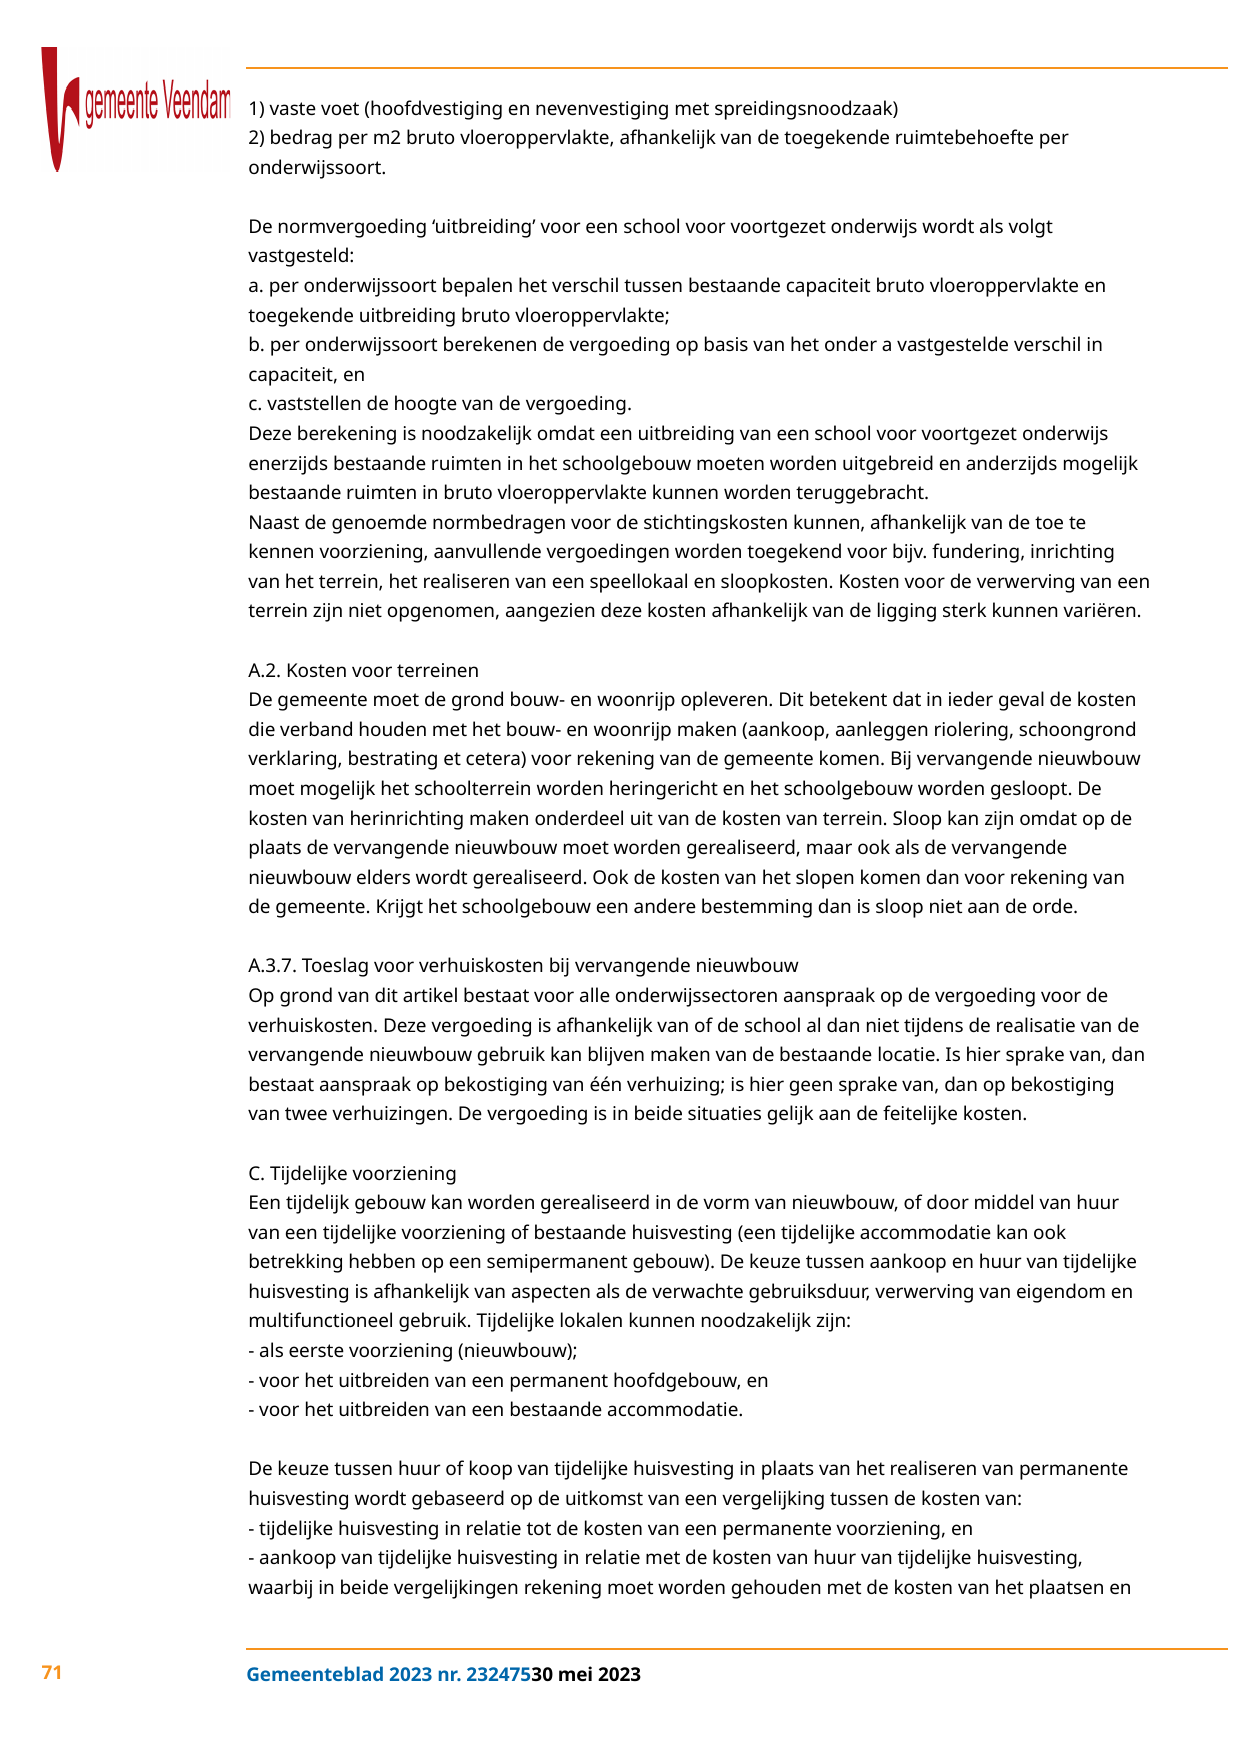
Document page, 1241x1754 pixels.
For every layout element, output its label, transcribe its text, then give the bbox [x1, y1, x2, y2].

text 1) vaste voet (hoofdvestiging en nevenvestiging met spreidingsnoodzaak) [248, 95, 1152, 121]
text a. per onderwijssoort bepalen het verschil tussen bestaande capaciteit bruto vloeroppervlakte en toegekende uitbreiding bruto vloeroppervlakte; [248, 272, 1152, 328]
text - voor het uitbreiden van een permanent hoofdgebouw, en [248, 1367, 1152, 1393]
text Op grond van dit artikel bestaat voor alle onderwijssectoren aanspraak op de vergoeding voor de verhuiskosten. Deze vergoeding is afhankelijk van of de school al dan niet tijdens de realisatie van de vervangende nieuwbouw gebruik kan blijven maken van de bestaande locatie. Is hier sprake van, dan bestaat aanspraak op bekostiging van één verhuizing; is hier geen sprake van, dan op bekostiging van twee verhuizingen. De vergoeding is in beide situaties gelijk aan de feitelijke kosten. [248, 982, 1152, 1126]
text De keuze tussen huur of koop van tijdelijke huisvesting in plaats van het realiseren van permanente huisvesting wordt gebaseerd op de uitkomst van een vergelijking tussen de kosten van: [248, 1456, 1152, 1511]
text b. per onderwijssoort berekenen de vergoeding op basis van het onder a vastgestelde verschil in capaciteit, en [248, 331, 1152, 387]
text waarbij in beide vergelijkingen rekening moet worden gehouden met de kosten van het plaatsen en [248, 1574, 1152, 1600]
text c. vaststellen de hoogte van de vergoeding. [248, 391, 1152, 416]
text A.3.7. Toeslag voor verhuiskosten bij vervangende nieuwbouw [248, 953, 1152, 978]
text - voor het uitbreiden van een bestaande accommodatie. [248, 1396, 1152, 1422]
text De gemeente moet de grond bouw- en woonrijp opleveren. Dit betekent dat in ieder geval de kosten die verband houden met het bouw- en woonrijp maken (aankoop, aanleggen riolering, schoongrond verklaring, bestrating et cetera) voor rekening van de gemeente komen. Bij vervangende nieuwbouw moet mogelijk het schoolterrein worden heringericht en het schoolgebouw worden gesloopt. De kosten van herinrichting maken onderdeel uit van de kosten van terrein. Sloop kan zijn omdat op de plaats de vervangende nieuwbouw moet worden gerealiseerd, maar ook als de vervangende nieuwbouw elders wordt gerealiseerd. Ook de kosten van het slopen komen dan voor rekening van de gemeente. Krijgt het schoolgebouw een andere bestemming dan is sloop niet aan de orde. [248, 686, 1152, 919]
text - als eerste voorziening (nieuwbouw); [248, 1337, 1152, 1363]
text A.2. Kosten voor terreinen [248, 657, 1152, 683]
text Naast de genoemde normbedragen voor de stichtingskosten kunnen, afhankelijk van de toe te kennen voorziening, aanvullende vergoedingen worden toegekend voor bijv. fundering, inrichting van het terrein, het realiseren van een speellokaal en sloopkosten. Kosten voor de verwerving van een terrein zijn niet opgenomen, aangezien deze kosten afhankelijk van de ligging sterk kunnen variëren. [248, 509, 1152, 623]
text Deze berekening is noodzakelijk omdat een uitbreiding van een school voor voortgezet onderwijs enerzijds bestaande ruimten in het schoolgebouw moeten worden uitgebreid en anderzijds mogelijk bestaande ruimten in bruto vloeroppervlakte kunnen worden teruggebracht. [248, 420, 1152, 505]
text Een tijdelijk gebouw kan worden gerealiseerd in de vorm van nieuwbouw, of door middel van huur van een tijdelijke voorziening of bestaande huisvesting (een tijdelijke accommodatie kan ook betrekking hebben op een semipermanent gebouw). De keuze tussen aankoop en huur van tijdelijke huisvesting is afhankelijk van aspecten als de verwachte gebruiksduur, verwerving van eigendom en multifunctioneel gebruik. Tijdelijke lokalen kunnen noodzakelijk zijn: [248, 1189, 1152, 1333]
text - tijdelijke huisvesting in relatie tot de kosten van een permanente voorziening, en [248, 1515, 1152, 1541]
text 2) bedrag per m2 bruto vloeroppervlakte, afhankelijk van de toegekende ruimtebehoefte per onderwijssoort. [248, 124, 1152, 180]
picture [41, 47, 231, 172]
text - aankoop van tijdelijke huisvesting in relatie met de kosten van huur van tijdelijke huisvesting, [248, 1544, 1152, 1570]
text C. Tijdelijke voorziening [248, 1160, 1152, 1186]
text De normvergoeding ‘uitbreiding’ voor een school voor voortgezet onderwijs wordt als volgt vastgesteld: [248, 213, 1152, 268]
